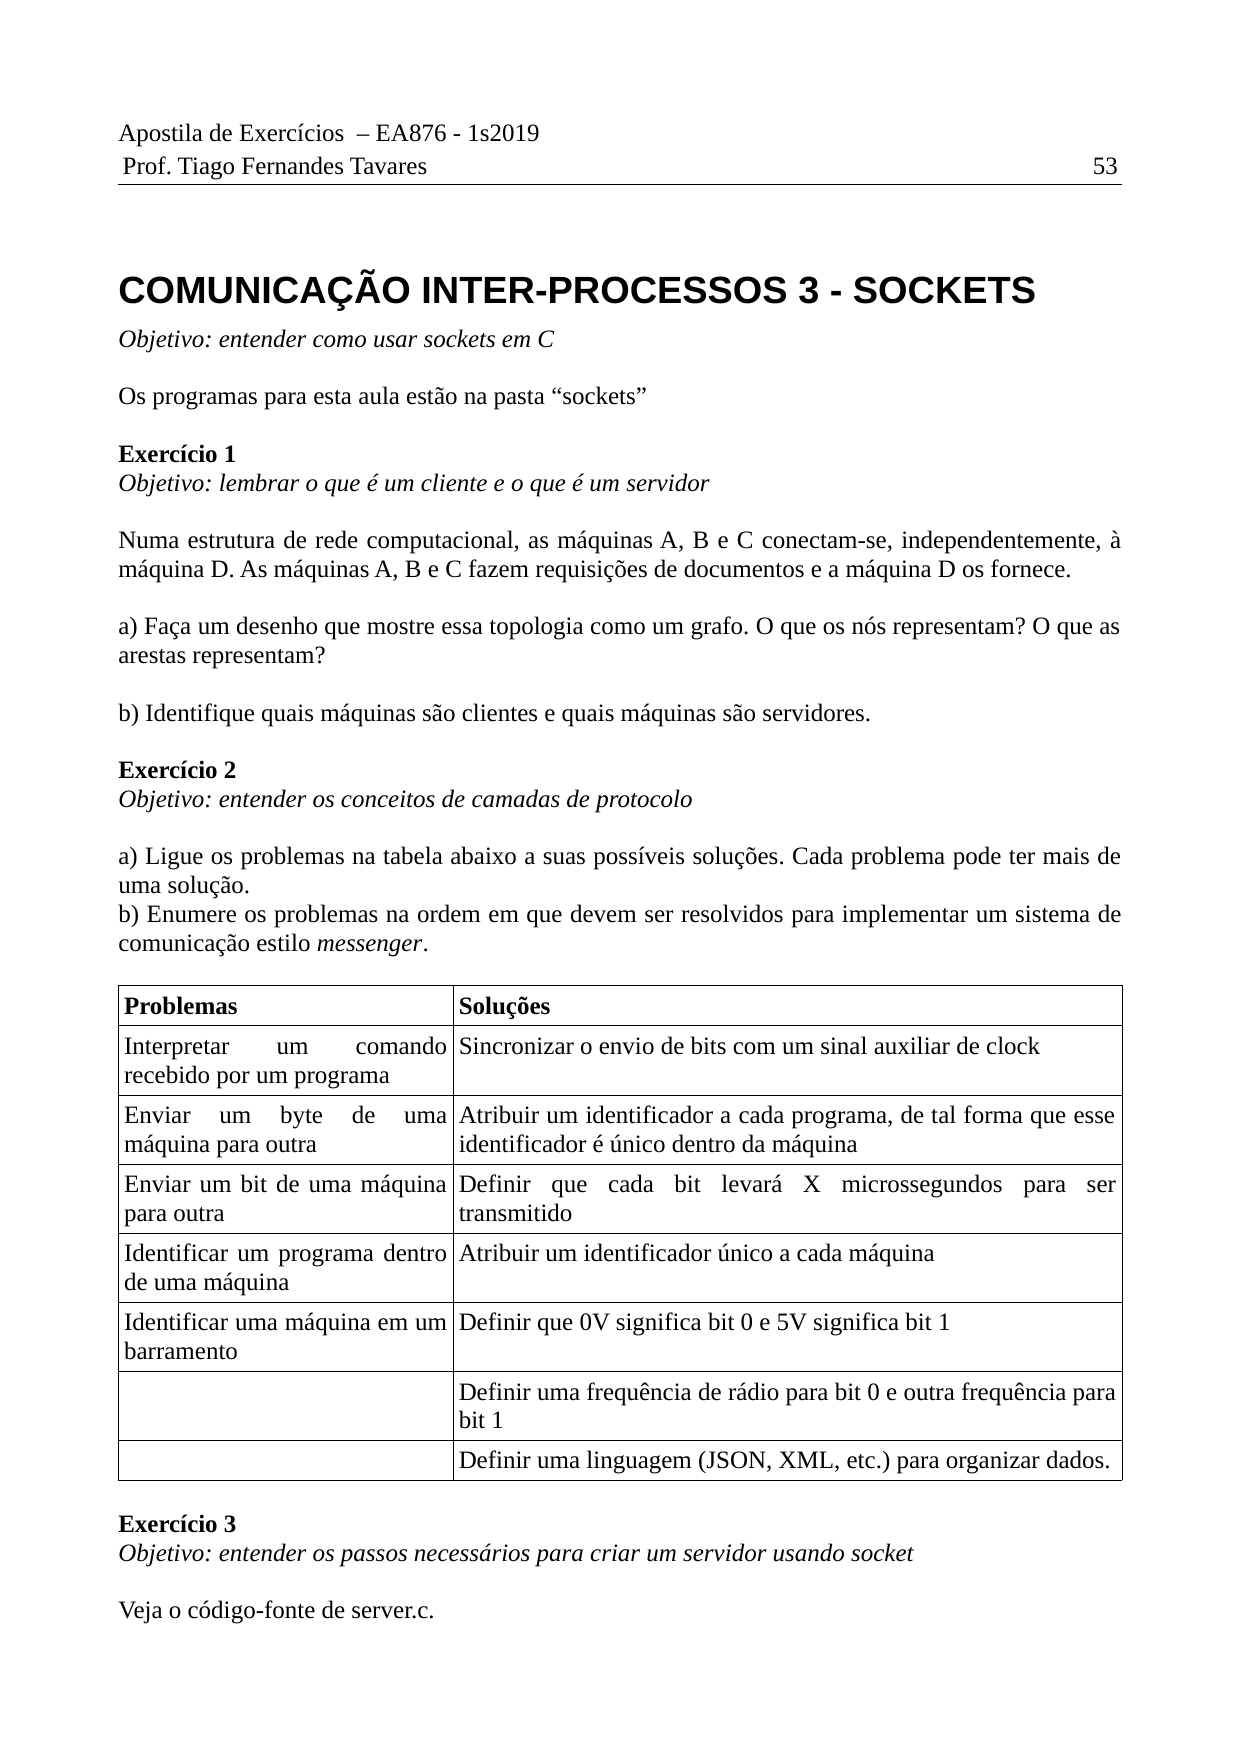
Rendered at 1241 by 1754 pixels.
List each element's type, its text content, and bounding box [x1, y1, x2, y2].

table_header Problemas [119, 986, 453, 1025]
table_header Soluções [454, 986, 1122, 1025]
table_cell Atribuir um identificador a cada programa, de tal forma que esse identificador é único dentro da máquina [454, 1096, 1122, 1163]
text b) Enumere os problemas na ordem em que devem ser resolvidos para implementar um sistema de comunicação estilo messenger. [118, 899, 1122, 956]
table_cell Definir que cada bit levará X microssegundos para ser transmitido [454, 1165, 1122, 1233]
text b) Identifique quais máquinas são clientes e quais máquinas são servidores. [118, 698, 1122, 726]
text Objetivo: entender os passos necessários para criar um servidor usando socket [118, 1538, 1122, 1566]
table_cell Identificar um programa dentro de uma máquina [119, 1234, 453, 1302]
text Objetivo: entender os conceitos de camadas de protocolo [118, 784, 1122, 813]
table_cell [119, 1441, 453, 1480]
table_cell Interpretar um comando recebido por um programa [119, 1026, 453, 1094]
table_cell Sincronizar o envio de bits com um sinal auxiliar de clock [454, 1026, 1122, 1094]
text Os programas para esta aula estão na pasta “sockets” [118, 381, 1122, 410]
text a) Faça um desenho que mostre essa topologia como um grafo. O que os nós representam? O que as arestas representam? [118, 611, 1122, 669]
table_cell Enviar um byte de uma máquina para outra [119, 1096, 453, 1163]
text a) Ligue os problemas na tabela abaixo a suas possíveis soluções. Cada problema pode ter mais de uma solução. [118, 841, 1122, 899]
text Exercício 1 [118, 439, 1122, 468]
subtitle COMUNICAÇÃO INTER-PROCESSOS 3 - SOCKETS [118, 268, 1122, 311]
table_cell Definir uma linguagem (JSON, XML, etc.) para organizar dados. [454, 1441, 1122, 1480]
text Objetivo: entender como usar sockets em C [118, 324, 1122, 353]
text Veja o código-fonte de server.c. [118, 1595, 1122, 1624]
text Exercício 3 [118, 1509, 1122, 1538]
text Numa estrutura de rede computacional, as máquinas A, B e C conectam-se, independentemente, à máquina D. As máquinas A, B e C fazem requisições de documentos e a máquina D os fornece. [118, 525, 1122, 583]
text Exercício 2 [118, 755, 1122, 784]
table_cell Enviar um bit de uma máquina para outra [119, 1165, 453, 1233]
table_cell Identificar uma máquina em um barramento [119, 1303, 453, 1371]
table_cell Definir uma frequência de rádio para bit 0 e outra frequência para bit 1 [454, 1372, 1122, 1440]
text Objetivo: lembrar o que é um cliente e o que é um servidor [118, 468, 1122, 496]
table_cell Atribuir um identificador único a cada máquina [454, 1234, 1122, 1302]
table_cell [119, 1372, 453, 1440]
table_cell Definir que 0V significa bit 0 e 5V significa bit 1 [454, 1303, 1122, 1371]
